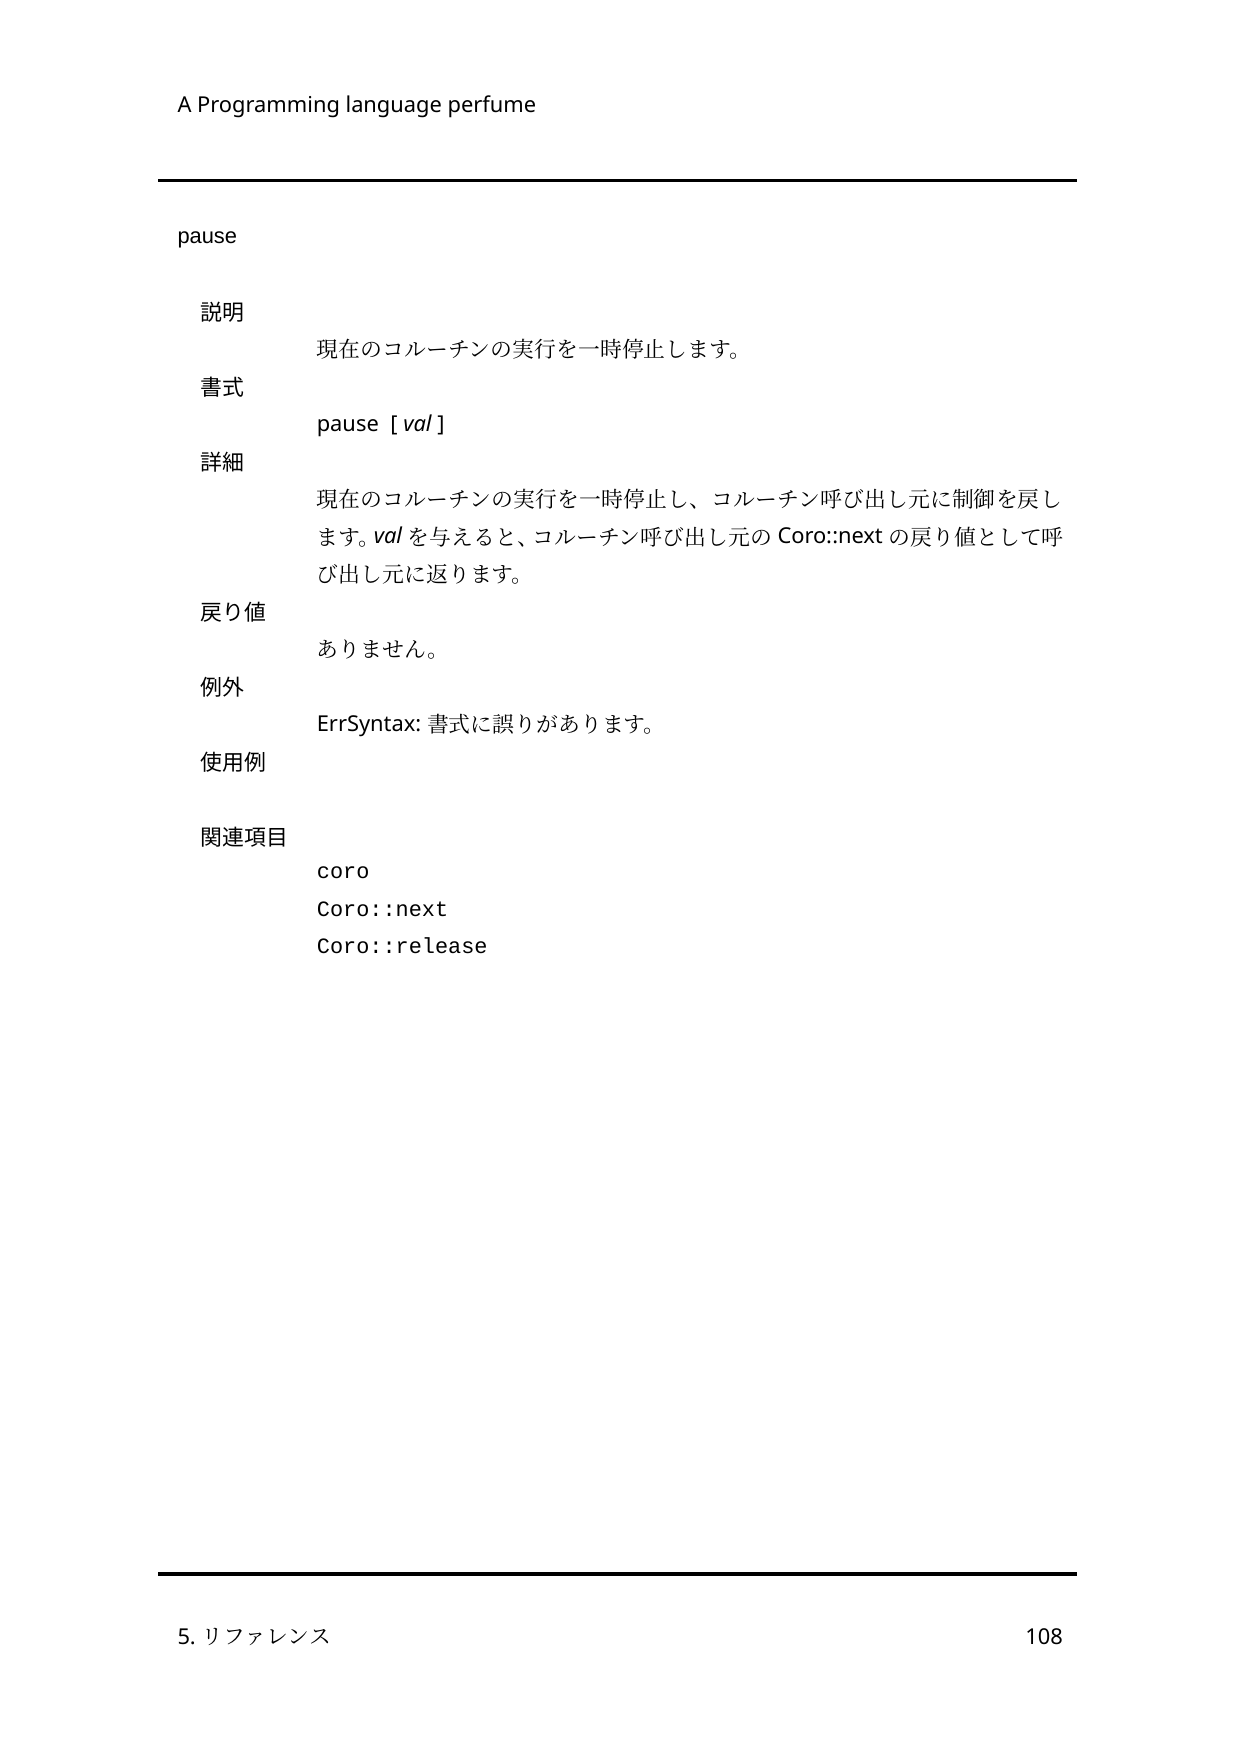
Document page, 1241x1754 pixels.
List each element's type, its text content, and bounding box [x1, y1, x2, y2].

subtitle pause [177, 217, 1063, 254]
table_cell 関連項目 [200, 817, 317, 967]
table_cell 書式 [200, 367, 317, 442]
table_cell 戻り値 [200, 592, 317, 667]
table_cell pause [ val ] [317, 367, 1063, 442]
table_cell 使用例 [200, 742, 317, 817]
table_cell ErrSyntax: 書式に誤りがあります。 [317, 667, 1063, 742]
table_cell 例外 [200, 667, 317, 742]
table_header 現在のコルーチンの実行を一時停止します。 [317, 292, 1063, 367]
table_cell 現在のコルーチンの実行を一時停止し、コルーチン呼び出し元に制御を戻します。val を与えると、コルーチン呼び出し元の Coro::next の戻り値として呼び出し元に返ります。 [317, 442, 1063, 592]
table_header 説明 [200, 292, 317, 367]
table_cell ありません。 [317, 592, 1063, 667]
table_cell coro Coro::next Coro::release [317, 817, 1063, 967]
table_cell [317, 742, 1063, 817]
table_cell 詳細 [200, 442, 317, 592]
